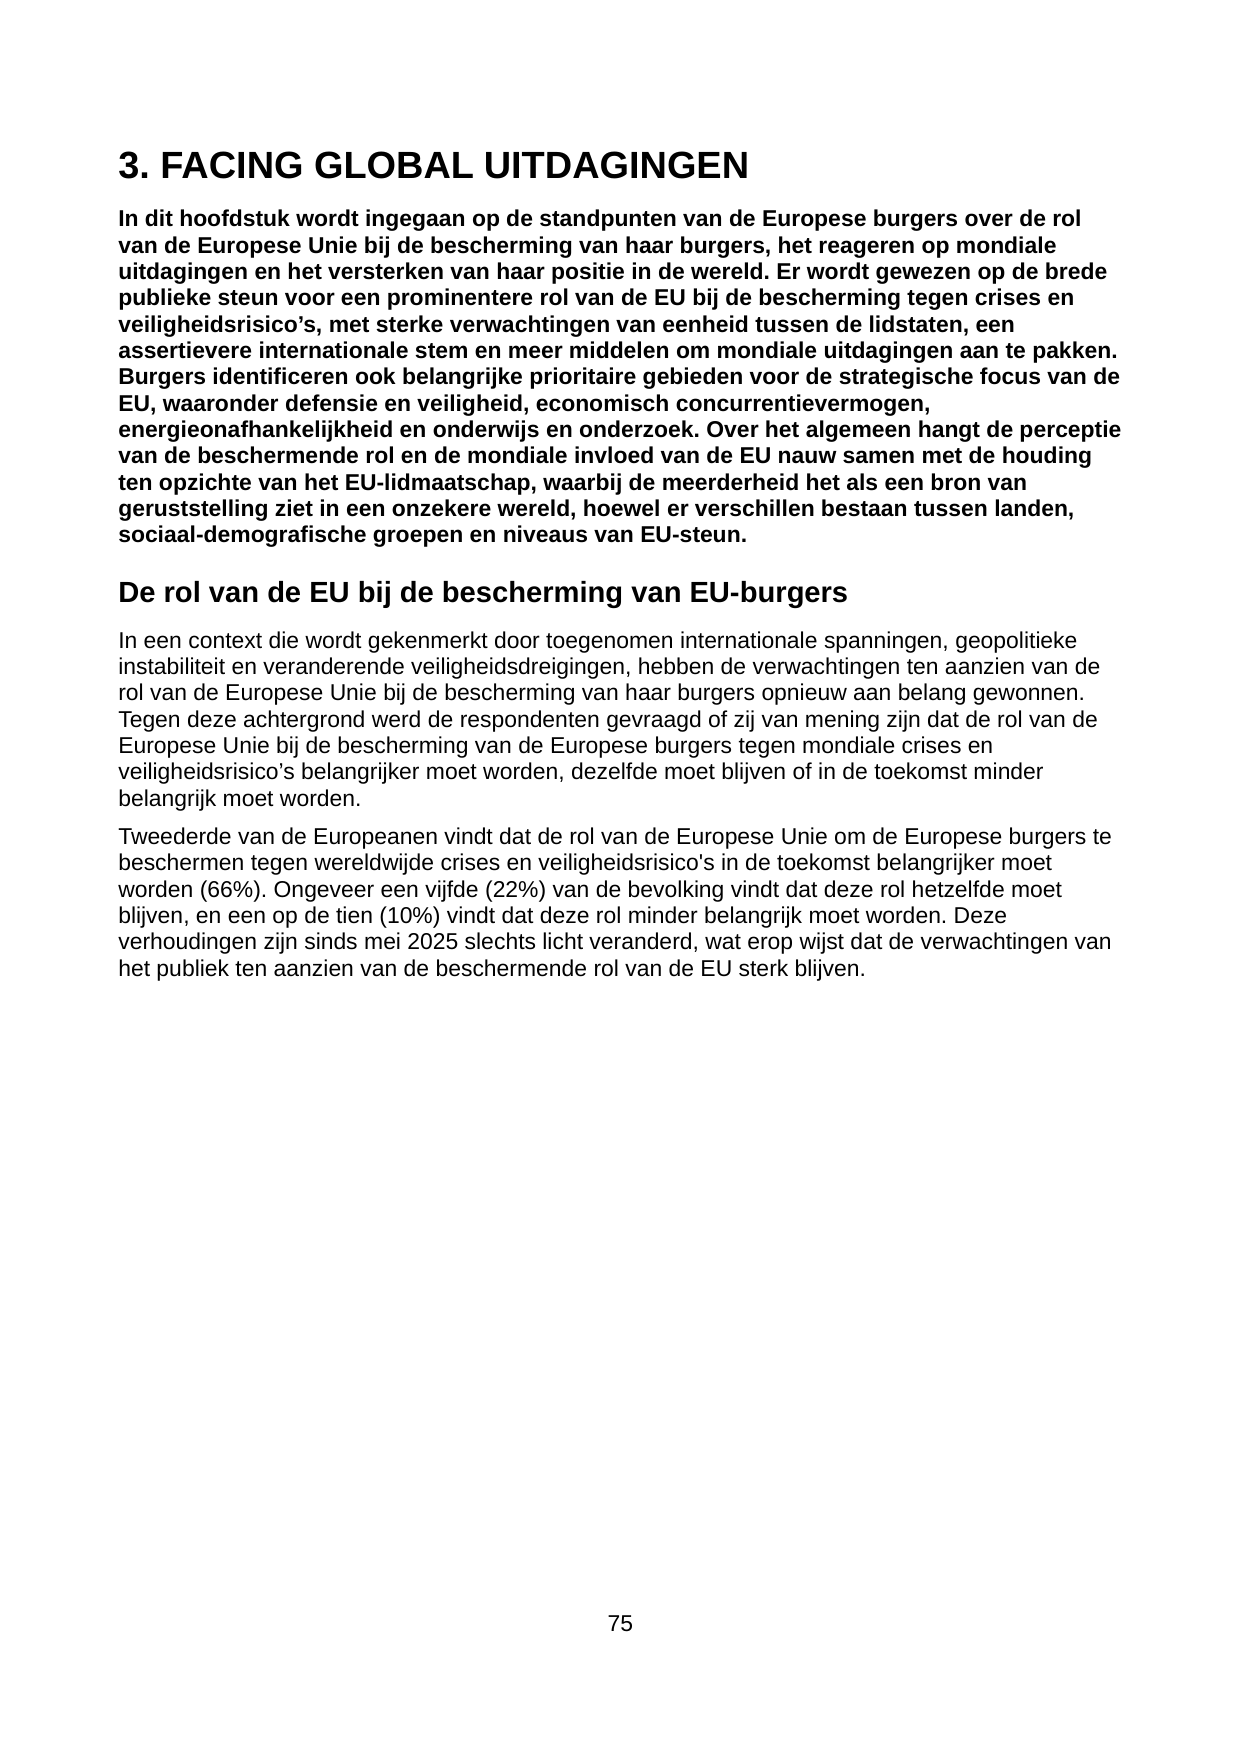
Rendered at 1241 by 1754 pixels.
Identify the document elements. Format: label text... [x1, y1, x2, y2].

text In dit hoofdstuk wordt ingegaan op de standpunten van de Europese burgers over de rol van de Europese Unie bij de bescherming van haar burgers, het reageren op mondiale uitdagingen en het versterken van haar positie in de wereld. Er wordt gewezen op de brede publieke steun voor een prominentere rol van de EU bij de bescherming tegen crises en veiligheidsrisico’s, met sterke verwachtingen van eenheid tussen de lidstaten, een assertievere internationale stem en meer middelen om mondiale uitdagingen aan te pakken. Burgers identificeren ook belangrijke prioritaire gebieden voor de strategische focus van de EU, waaronder defensie en veiligheid, economisch concurrentievermogen, energieonafhankelijkheid en onderwijs en onderzoek. Over het algemeen hangt de perceptie van de beschermende rol en de mondiale invloed van de EU nauw samen met de houding ten opzichte van het EU-lidmaatschap, waarbij de meerderheid het als een bron van geruststelling ziet in een onzekere wereld, hoewel er verschillen bestaan tussen landen, sociaal-demografische groepen en niveaus van EU-steun. [118, 205, 1122, 548]
text In een context die wordt gekenmerkt door toegenomen internationale spanningen, geopolitieke instabiliteit en veranderende veiligheidsdreigingen, hebben de verwachtingen ten aanzien van de rol van de Europese Unie bij de bescherming van haar burgers opnieuw aan belang gewonnen. Tegen deze achtergrond werd de respondenten gevraagd of zij van mening zijn dat de rol van de Europese Unie bij de bescherming van de Europese burgers tegen mondiale crises en veiligheidsrisico’s belangrijker moet worden, dezelfde moet blijven of in de toekomst minder belangrijk moet worden. [118, 627, 1122, 811]
text Tweederde van de Europeanen vindt dat de rol van de Europese Unie om de Europese burgers te beschermen tegen wereldwijde crises en veiligheidsrisico's in de toekomst belangrijker moet worden (66%). Ongeveer een vijfde (22%) van de bevolking vindt dat deze rol hetzelfde moet blijven, en een op de tien (10%) vindt dat deze rol minder belangrijk moet worden. Deze verhoudingen zijn sinds mei 2025 slechts licht veranderd, wat erop wijst dat de verwachtingen van het publiek ten aanzien van de beschermende rol van de EU sterk blijven. [118, 823, 1122, 981]
subtitle De rol van de EU bij de bescherming van EU-burgers [118, 574, 1122, 608]
subtitle 3. FACING GLOBAL UITDAGINGEN [118, 143, 1122, 187]
